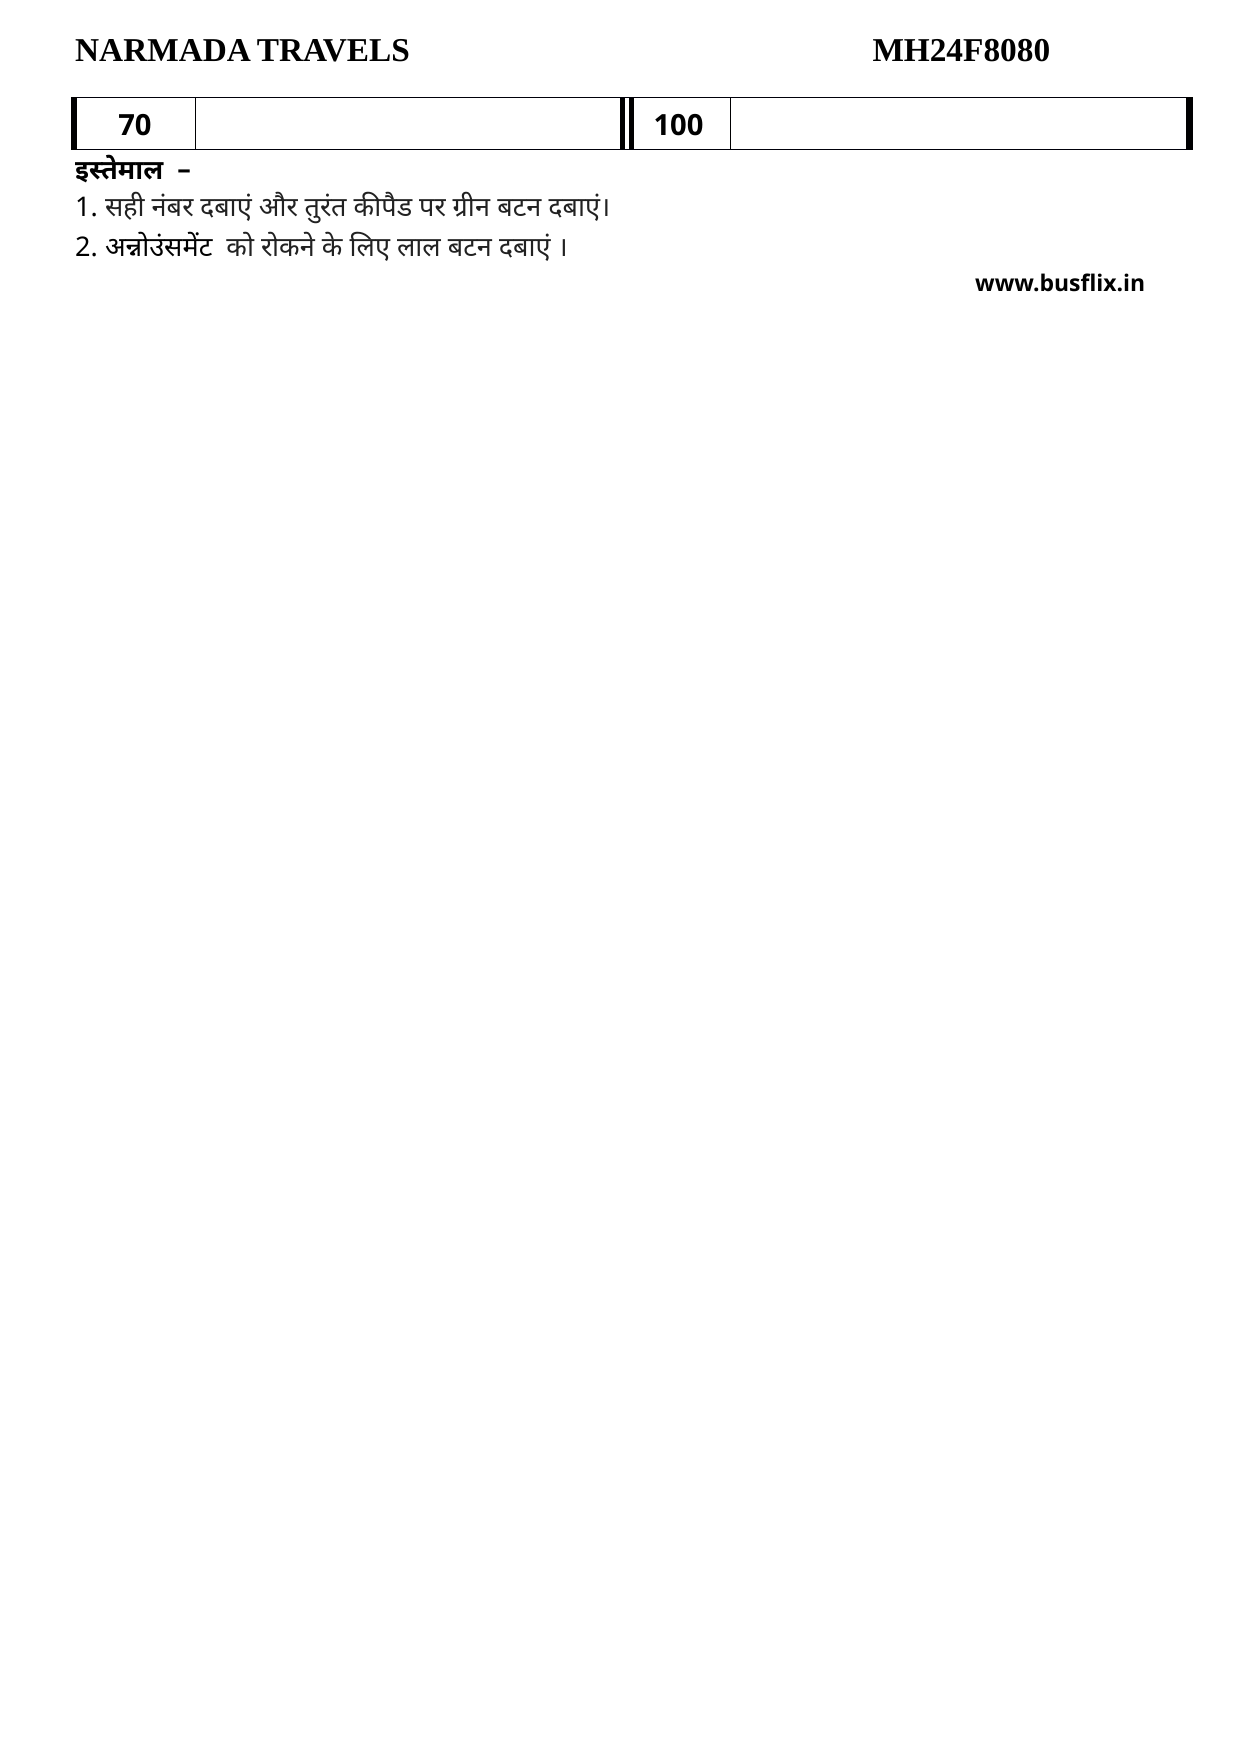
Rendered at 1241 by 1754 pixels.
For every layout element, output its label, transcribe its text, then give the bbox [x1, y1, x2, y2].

text www.busflix.in [75, 267, 1165, 298]
table_cell [731, 98, 1186, 149]
table_cell [196, 98, 620, 149]
table_cell 70 [77, 98, 195, 149]
table_cell 100 [634, 98, 730, 149]
text 1. सही नंबर दबाएं और तुरंत कीपैड पर ग्रीन बटन दबाएं। [75, 187, 1165, 227]
text 2. अन्नोउंसमेंट को रोकने के लिए लाल बटन दबाएं । [75, 227, 1165, 267]
text इस्तेमाल – [75, 150, 1165, 187]
